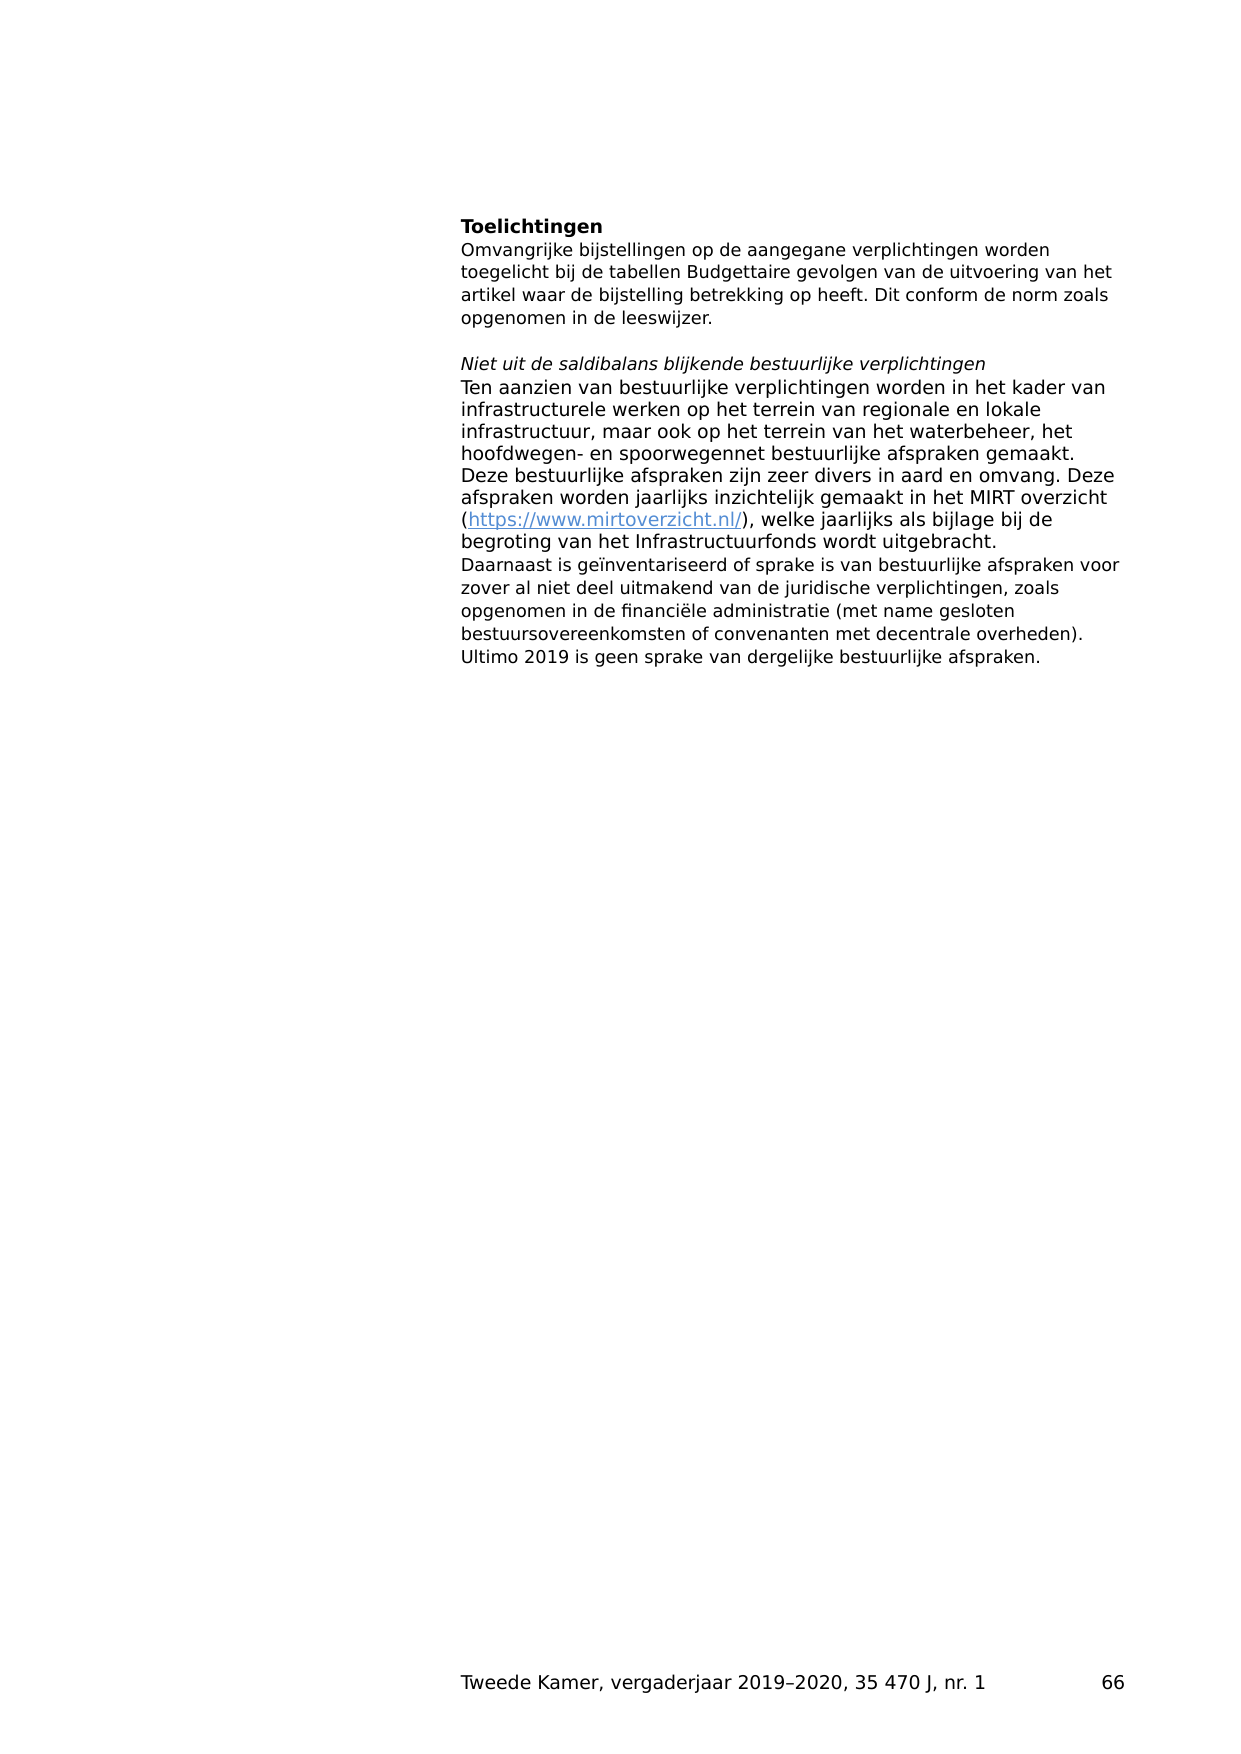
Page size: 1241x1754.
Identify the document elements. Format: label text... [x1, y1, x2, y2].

text Niet uit de saldibalans blijkende bestuurlijke verplichtingen [461, 352, 1125, 375]
text Omvangrijke bijstellingen op de aangegane verplichtingen worden toegelicht bij de tabellen Budgettaire gevolgen van de uitvoering van het artikel waar de bijstelling betrekking op heeft. Dit conform de norm zoals opgenomen in de leeswijzer. [461, 238, 1125, 329]
text Toelichtingen [461, 216, 1125, 238]
text Daarnaast is geïnventariseerd of sprake is van bestuurlijke afspraken voor zover al niet deel uitmakend van de juridische verplichtingen, zoals opgenomen in de financiële administratie (met name gesloten bestuursovereenkomsten of convenanten met decentrale overheden). Ultimo 2019 is geen sprake van dergelijke bestuurlijke afspraken. [461, 553, 1125, 668]
text Ten aanzien van bestuurlijke verplichtingen worden in het kader van infrastructurele werken op het terrein van regionale en lokale infrastructuur, maar ook op het terrein van het waterbeheer, het hoofdwegen- en spoorwegennet bestuurlijke afspraken gemaakt. Deze bestuurlijke afspraken zijn zeer divers in aard en omvang. Deze afspraken worden jaarlijks inzichtelijk gemaakt in het MIRT overzicht (https://www.mirtoverzicht.nl/), welke jaarlijks als bijlage bij de begroting van het Infrastructuurfonds wordt uitgebracht. [461, 377, 1125, 553]
